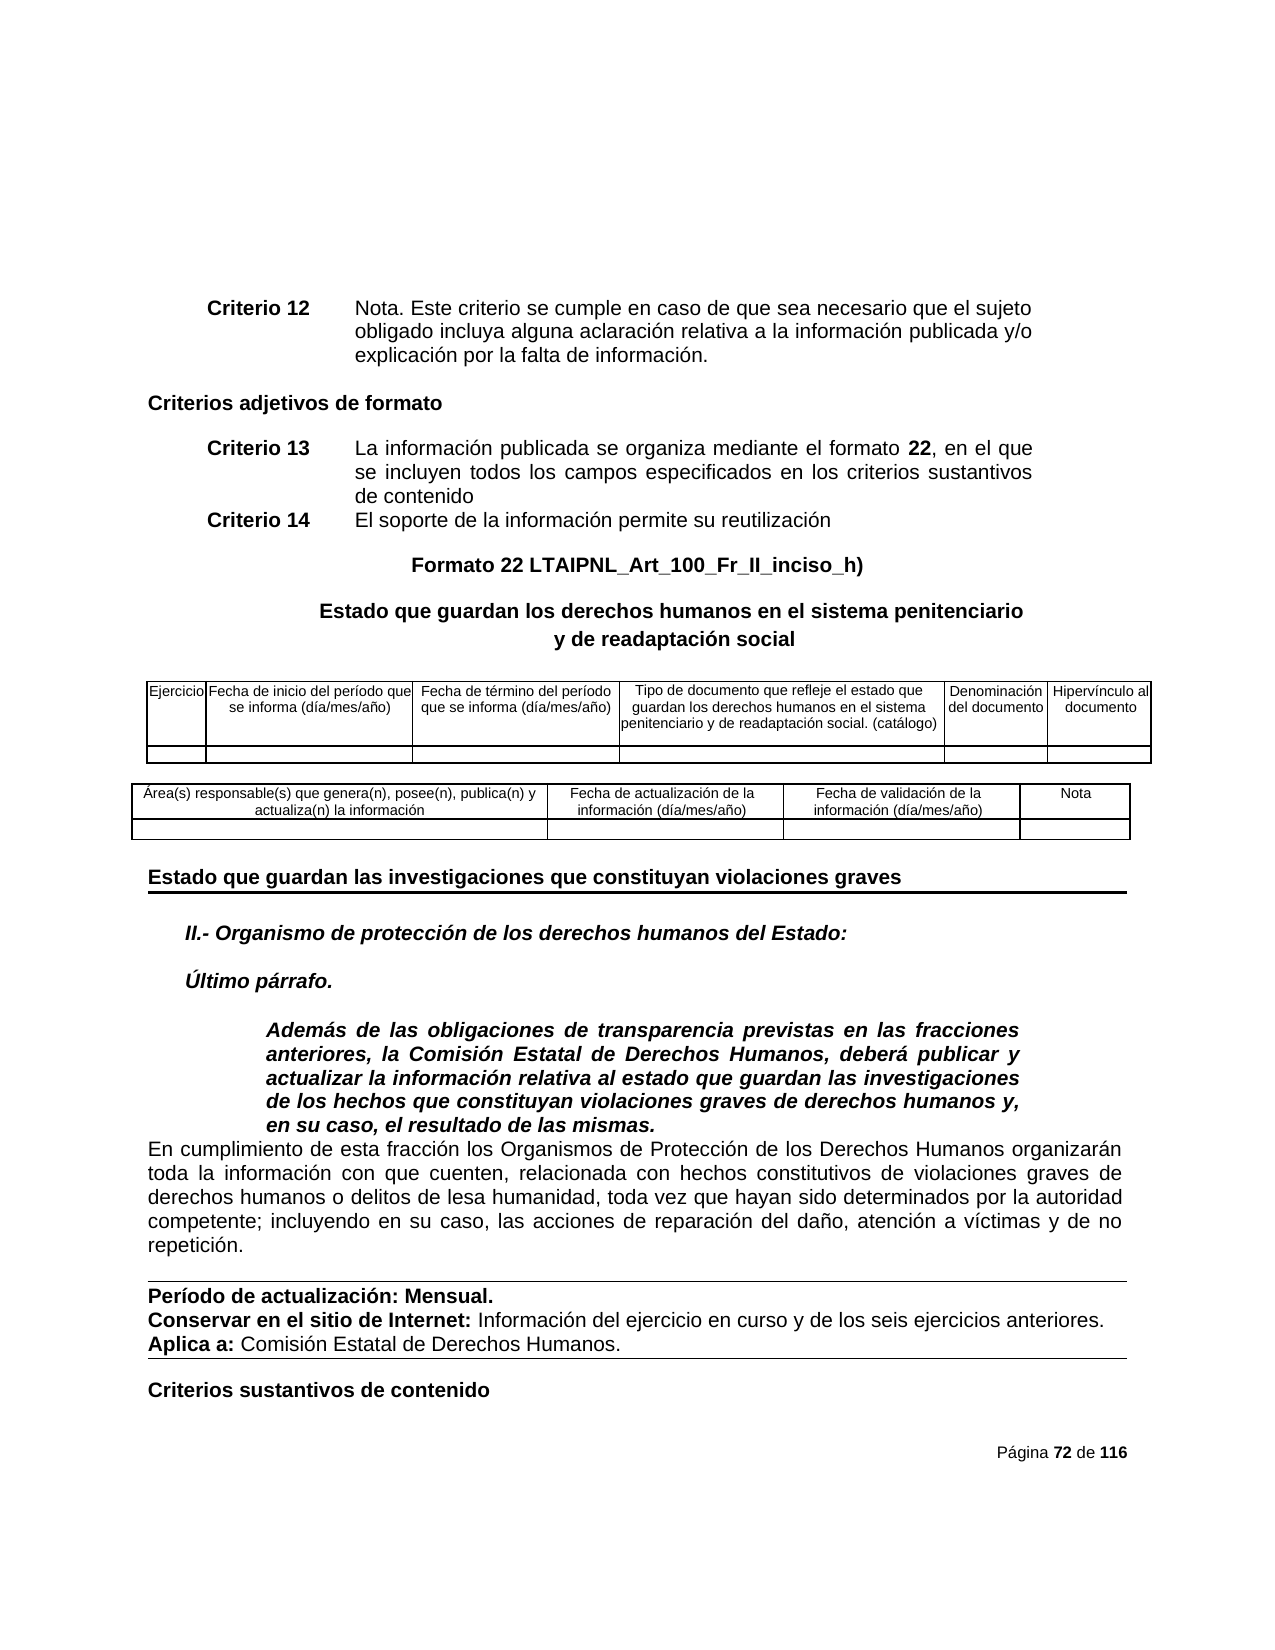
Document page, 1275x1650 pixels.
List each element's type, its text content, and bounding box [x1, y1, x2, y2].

subtitle Último párrafo. [185, 968, 1039, 992]
text Criterio 14 El soporte de la información permite su reutilización [207, 508, 1033, 532]
table_cell [207, 747, 412, 762]
text Criterios sustantivos de contenido [148, 1378, 1127, 1402]
text Período de actualización: Mensual. [148, 1282, 1127, 1308]
text Estado que guardan las investigaciones que constituyan violaciones graves [148, 865, 1127, 891]
text y de readaptación social [222, 627, 1127, 651]
table_header Denominación del documento [945, 682, 1047, 745]
table_cell [413, 747, 619, 762]
table_cell [945, 747, 1047, 762]
text Formato 22 LTAIPNL_Art_100_Fr_II_inciso_h) [148, 553, 1127, 577]
table_cell [620, 747, 944, 762]
text Criterios adjetivos de formato [148, 391, 1127, 415]
text En cumplimiento de esta fracción los Organismos de Protección de los Derechos Humanos organizarán toda la información con que cuenten, relacionada con hechos constitutivos de violaciones graves de derechos humanos o delitos de lesa humanidad, toda vez que hayan sido determinados por la autoridad competente; incluyendo en su caso, las acciones de reparación del daño, atención a víctimas y de no repetición. [148, 1137, 1124, 1257]
text Estado que guardan los derechos humanos en el sistema penitenciario [222, 599, 1127, 623]
table_header Ejercicio [148, 682, 205, 745]
subtitle II.- Organismo de protección de los derechos humanos del Estado: [185, 921, 1039, 944]
table_header Área(s) responsable(s) que genera(n), posee(n), publica(n) y actualiza(n) la información [133, 785, 547, 818]
table_cell [133, 820, 547, 839]
text Aplica a: Comisión Estatal de Derechos Humanos. [148, 1329, 1127, 1358]
table_header Fecha de actualización de la información (día/mes/año) [548, 785, 783, 818]
table_header Tipo de documento que refleje el estado que guardan los derechos humanos en el sistema penitenciario y de readaptación social. (catálogo) [620, 682, 944, 745]
table_header Fecha de validación de la información (día/mes/año) [784, 785, 1019, 818]
table_header Fecha de inicio del período que se informa (día/mes/año) [207, 682, 412, 745]
text Conservar en el sitio de Internet: Información del ejercicio en curso y de los seis ejercicios anteriores. [148, 1308, 1127, 1329]
text Criterio 13 La información publicada se organiza mediante el formato 22, en el que se incluyen todos los campos especificados en los criterios sustantivos de contenido [207, 436, 1033, 508]
table_cell [1048, 747, 1150, 762]
table_cell [148, 747, 205, 762]
table_header Hipervínculo al documento [1048, 682, 1150, 745]
table_cell [1021, 820, 1129, 839]
list Además de las obligaciones de transparencia previstas en las fracciones anteriores, la Comisión Estatal de Derechos Humanos, deberá publicar y actualizar la información relativa al estado que guardan las investigaciones de los hechos que constituyan violaciones graves de derechos humanos y, en su caso, el resultado de las mismas. [266, 1017, 1023, 1137]
text Criterio 12 Nota. Este criterio se cumple en caso de que sea necesario que el sujeto obligado incluya alguna aclaración relativa a la información publicada y/o explicación por la falta de información. [207, 295, 1033, 367]
table_cell [784, 820, 1019, 839]
table_cell [548, 820, 783, 839]
table_header Nota [1021, 785, 1129, 818]
table_header Fecha de término del período que se informa (día/mes/año) [413, 682, 619, 745]
